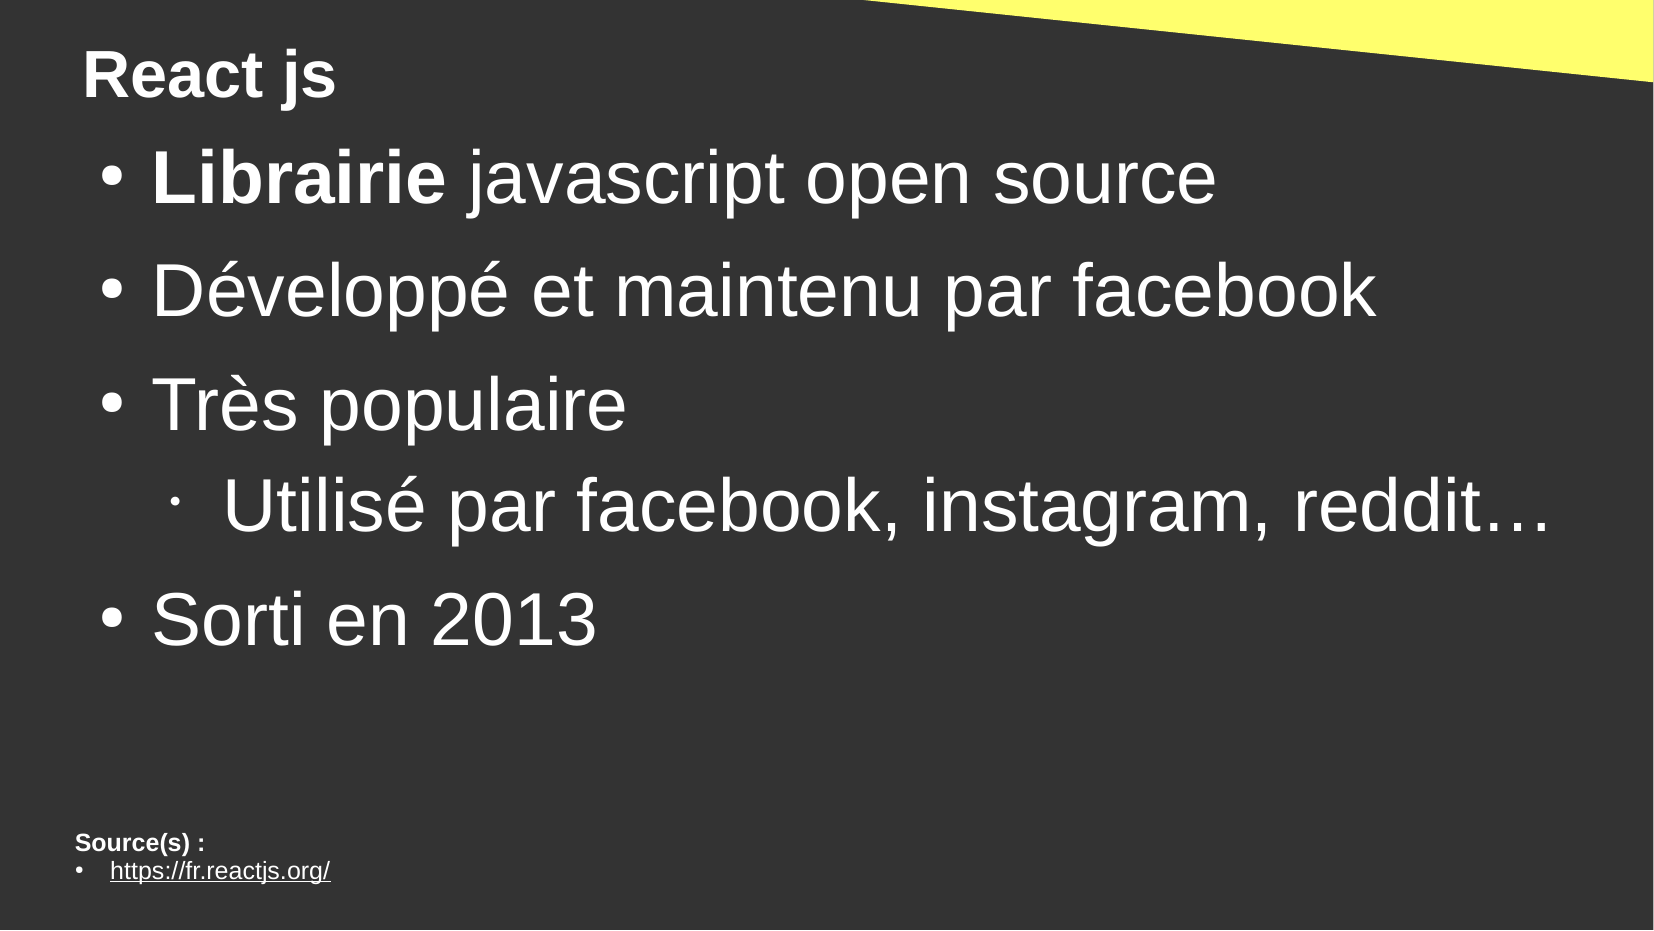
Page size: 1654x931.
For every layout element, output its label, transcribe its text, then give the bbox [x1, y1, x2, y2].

list Librairie javascript open source Développé et maintenu par facebook Très populaire Utilisé par facebook, instagram, reddit… Sorti en 2013 [80, 135, 1619, 721]
text_box Source(s) : https://fr.reactjs.org/ [59, 821, 1546, 906]
text_box [863, 0, 1654, 83]
title React js [82, 37, 1571, 114]
